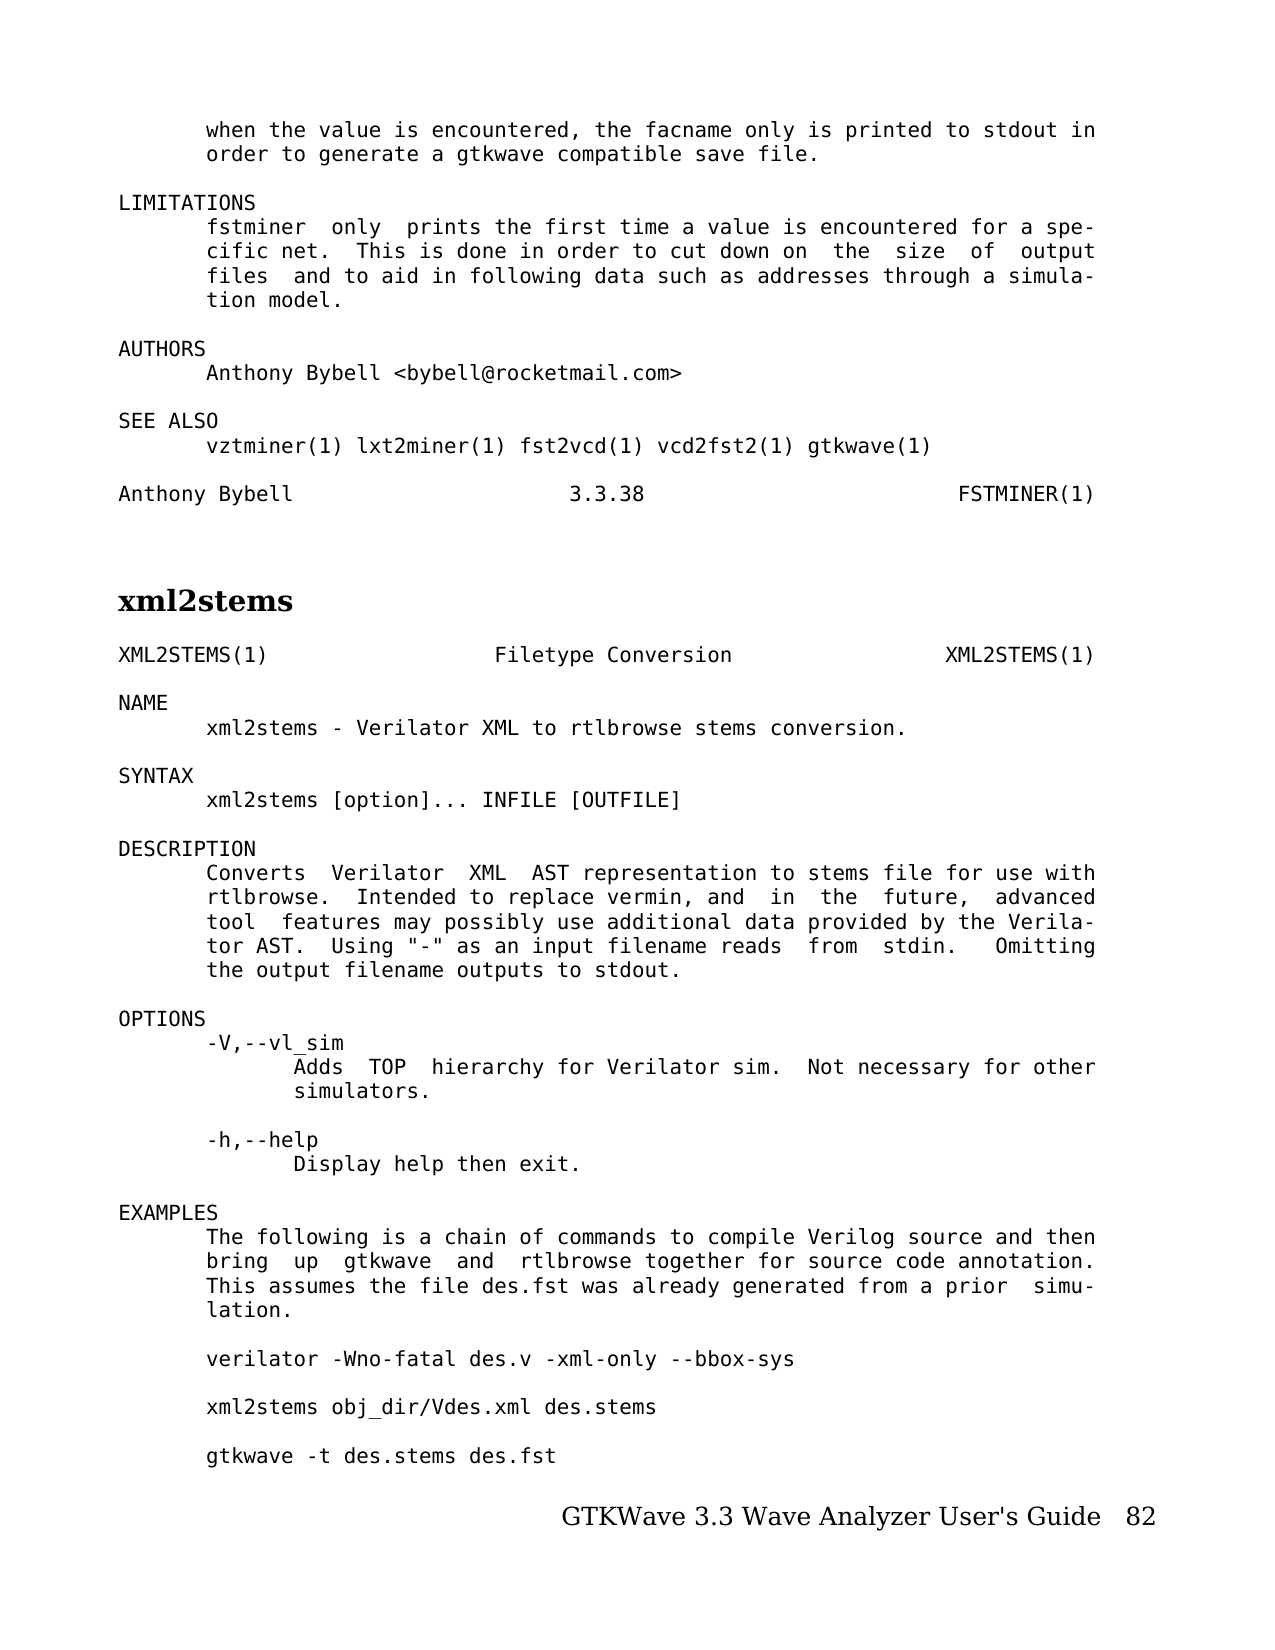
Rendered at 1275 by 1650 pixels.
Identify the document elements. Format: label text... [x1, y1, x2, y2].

text Converts Verilator XML AST representation to stems file for use with [118, 861, 1157, 885]
text fstminer only prints the first time a value is encountered for a spe- [118, 215, 1157, 239]
text SYNTAX [118, 764, 1157, 788]
text when the value is encountered, the facname only is printed to stdout in [118, 118, 1157, 142]
text xml2stems [option]... INFILE [OUTFILE] [118, 788, 1157, 813]
text rtlbrowse. Intended to replace vermin, and in the future, advanced [118, 885, 1157, 910]
text NAME [118, 691, 1157, 716]
text the output filename outputs to stdout. [118, 958, 1157, 982]
text tion model. [118, 288, 1157, 312]
text tor AST. Using "-" as an input filename reads from stdin. Omitting [118, 934, 1157, 958]
text simulators. [118, 1079, 1157, 1104]
text xml2stems - Verilator XML to rtlbrowse stems conversion. [118, 716, 1157, 740]
text -V,--vl_sim [118, 1031, 1157, 1055]
text SEE ALSO [118, 409, 1157, 434]
text Adds TOP hierarchy for Verilator sim. Not necessary for other [118, 1055, 1157, 1079]
text xml2stems obj_dir/Vdes.xml des.stems [118, 1395, 1157, 1419]
text order to generate a gtkwave compatible save file. [118, 142, 1157, 167]
text Anthony Bybell <bybell@rocketmail.com> [118, 361, 1157, 385]
text EXAMPLES [118, 1201, 1157, 1225]
text lation. [118, 1298, 1157, 1322]
text OPTIONS [118, 1007, 1157, 1031]
text -h,--help [118, 1128, 1157, 1152]
text verilator -Wno-fatal des.v -xml-only --bbox-sys [118, 1347, 1157, 1371]
text This assumes the file des.fst was already generated from a prior simu‐ [118, 1274, 1157, 1298]
text tool features may possibly use additional data provided by the Verila‐ [118, 910, 1157, 934]
text Display help then exit. [118, 1152, 1157, 1177]
text AUTHORS [118, 337, 1157, 361]
text The following is a chain of commands to compile Verilog source and then [118, 1225, 1157, 1249]
text vztminer(1) lxt2miner(1) fst2vcd(1) vcd2fst2(1) gtkwave(1) [118, 434, 1157, 458]
text DESCRIPTION [118, 837, 1157, 861]
text XML2STEMS(1) Filetype Conversion XML2STEMS(1) [118, 643, 1157, 667]
text LIMITATIONS [118, 191, 1157, 215]
text bring up gtkwave and rtlbrowse together for source code annotation. [118, 1249, 1157, 1274]
text cific net. This is done in order to cut down on the size of output [118, 239, 1157, 264]
text gtkwave -t des.stems des.fst [118, 1444, 1157, 1468]
text Anthony Bybell 3.3.38 FSTMINER(1) [118, 482, 1157, 506]
text files and to aid in following data such as addresses through a simula- [118, 264, 1157, 288]
subtitle xml2stems [118, 584, 1157, 618]
